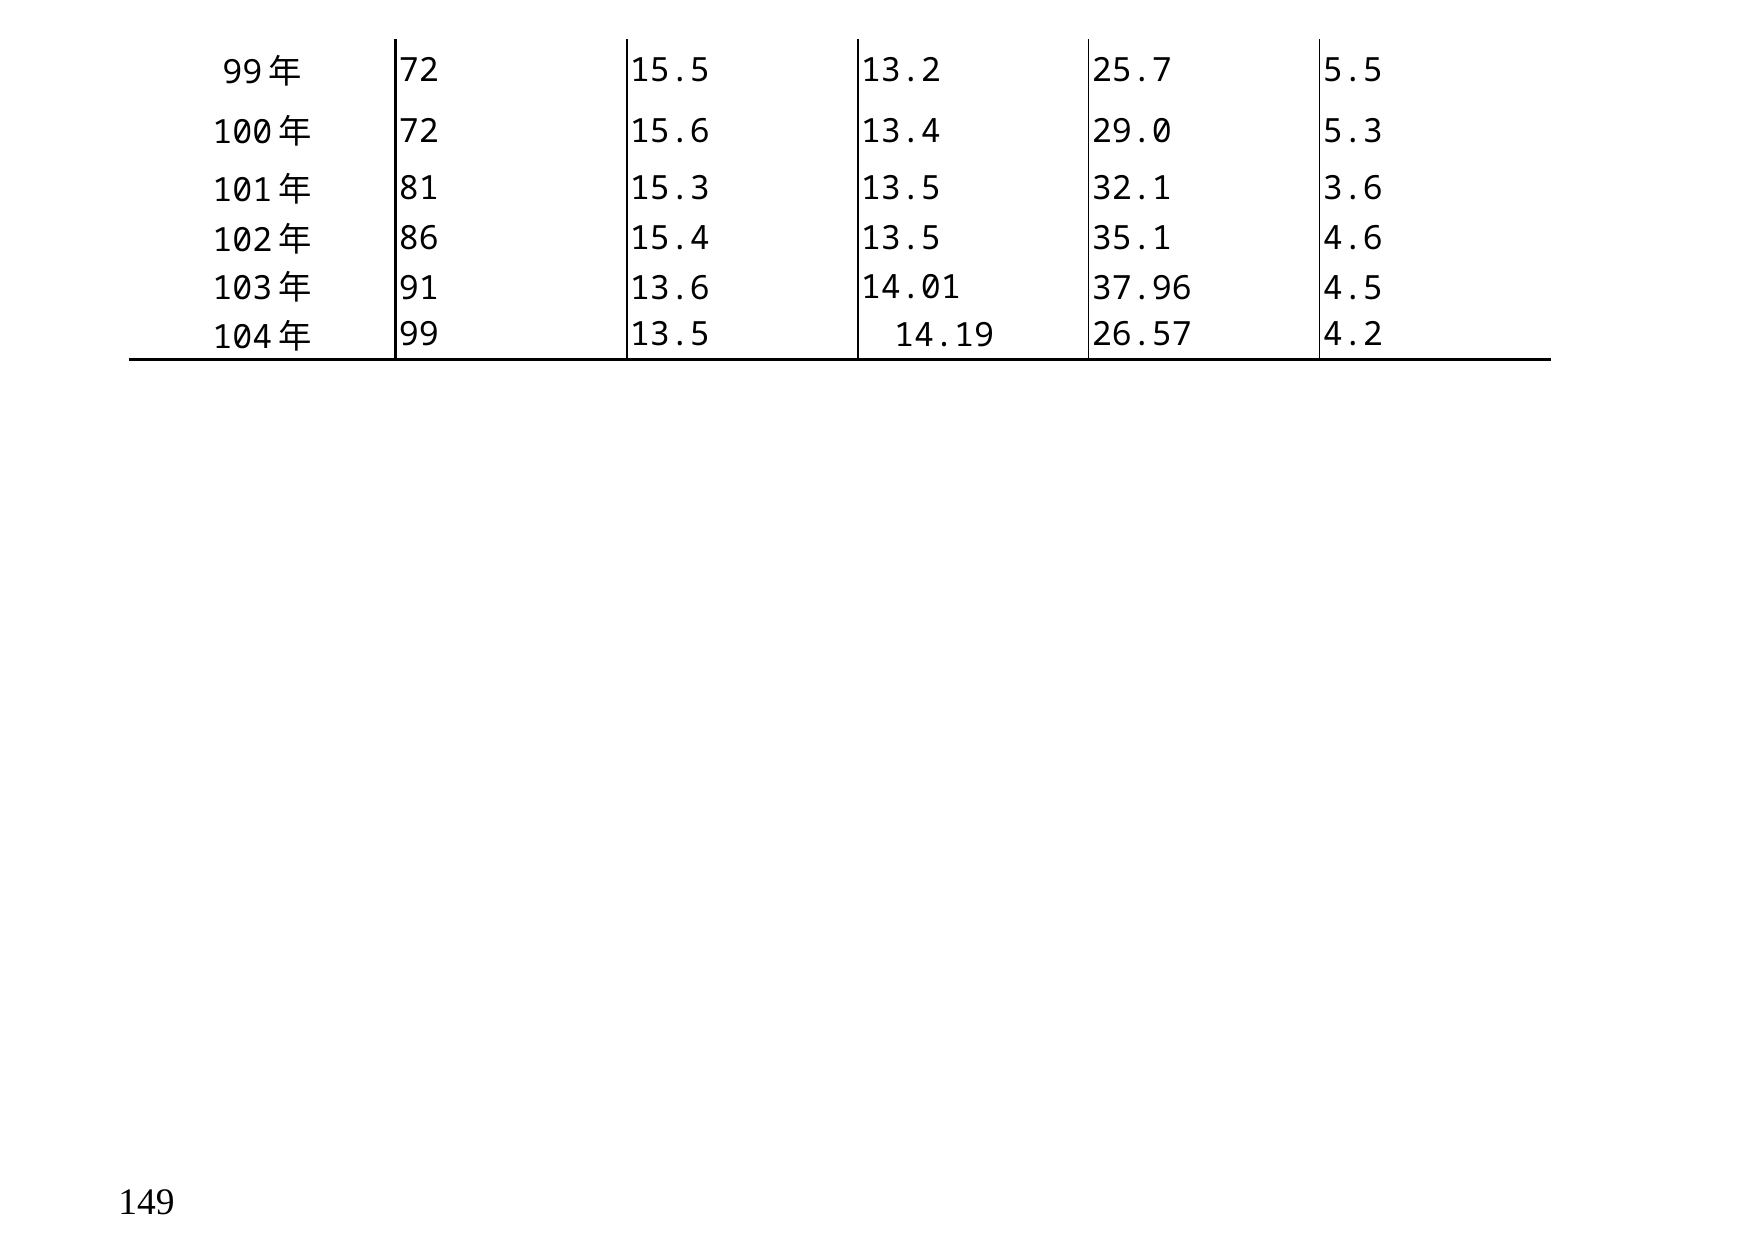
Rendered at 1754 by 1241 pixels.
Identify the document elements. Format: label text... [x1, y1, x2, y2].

table_cell 3.6 [1320, 161, 1551, 212]
table_cell 100年 [129, 98, 394, 161]
table_cell 13.5 [859, 213, 1088, 261]
table_cell 37.96 26.57 [1089, 261, 1319, 358]
table_cell 15.3 [628, 161, 857, 212]
table_cell 32.1 [1089, 161, 1319, 212]
table_cell 103年 104年 [129, 261, 394, 358]
table_cell 35.1 [1089, 213, 1319, 261]
table_cell 5.5 [1320, 39, 1551, 98]
table_cell 81 [397, 161, 626, 212]
table_cell 14.01 14.19 [859, 261, 1088, 358]
table_cell 5.3 [1320, 98, 1551, 161]
table_cell 25.7 [1089, 39, 1319, 98]
table_cell 99年 [129, 39, 394, 98]
table_cell 86 [397, 213, 626, 261]
table_cell 101年 [129, 161, 394, 212]
table_cell 29.0 [1089, 98, 1319, 161]
table_cell 13.4 [859, 98, 1088, 161]
table_cell 72 [397, 98, 626, 161]
table_cell 13.5 [859, 161, 1088, 212]
table_cell 72 [397, 39, 626, 98]
table_cell 13.6 13.5 [628, 261, 857, 358]
table_cell 15.6 [628, 98, 857, 161]
table_cell 102年 [129, 213, 394, 261]
table_cell 15.5 [628, 39, 857, 98]
table_cell 13.2 [859, 39, 1088, 98]
table_cell 4.6 [1320, 213, 1551, 261]
table_cell 4.5 4.2 [1320, 261, 1551, 358]
table_cell 91 99 [397, 261, 626, 358]
table_cell 15.4 [628, 213, 857, 261]
